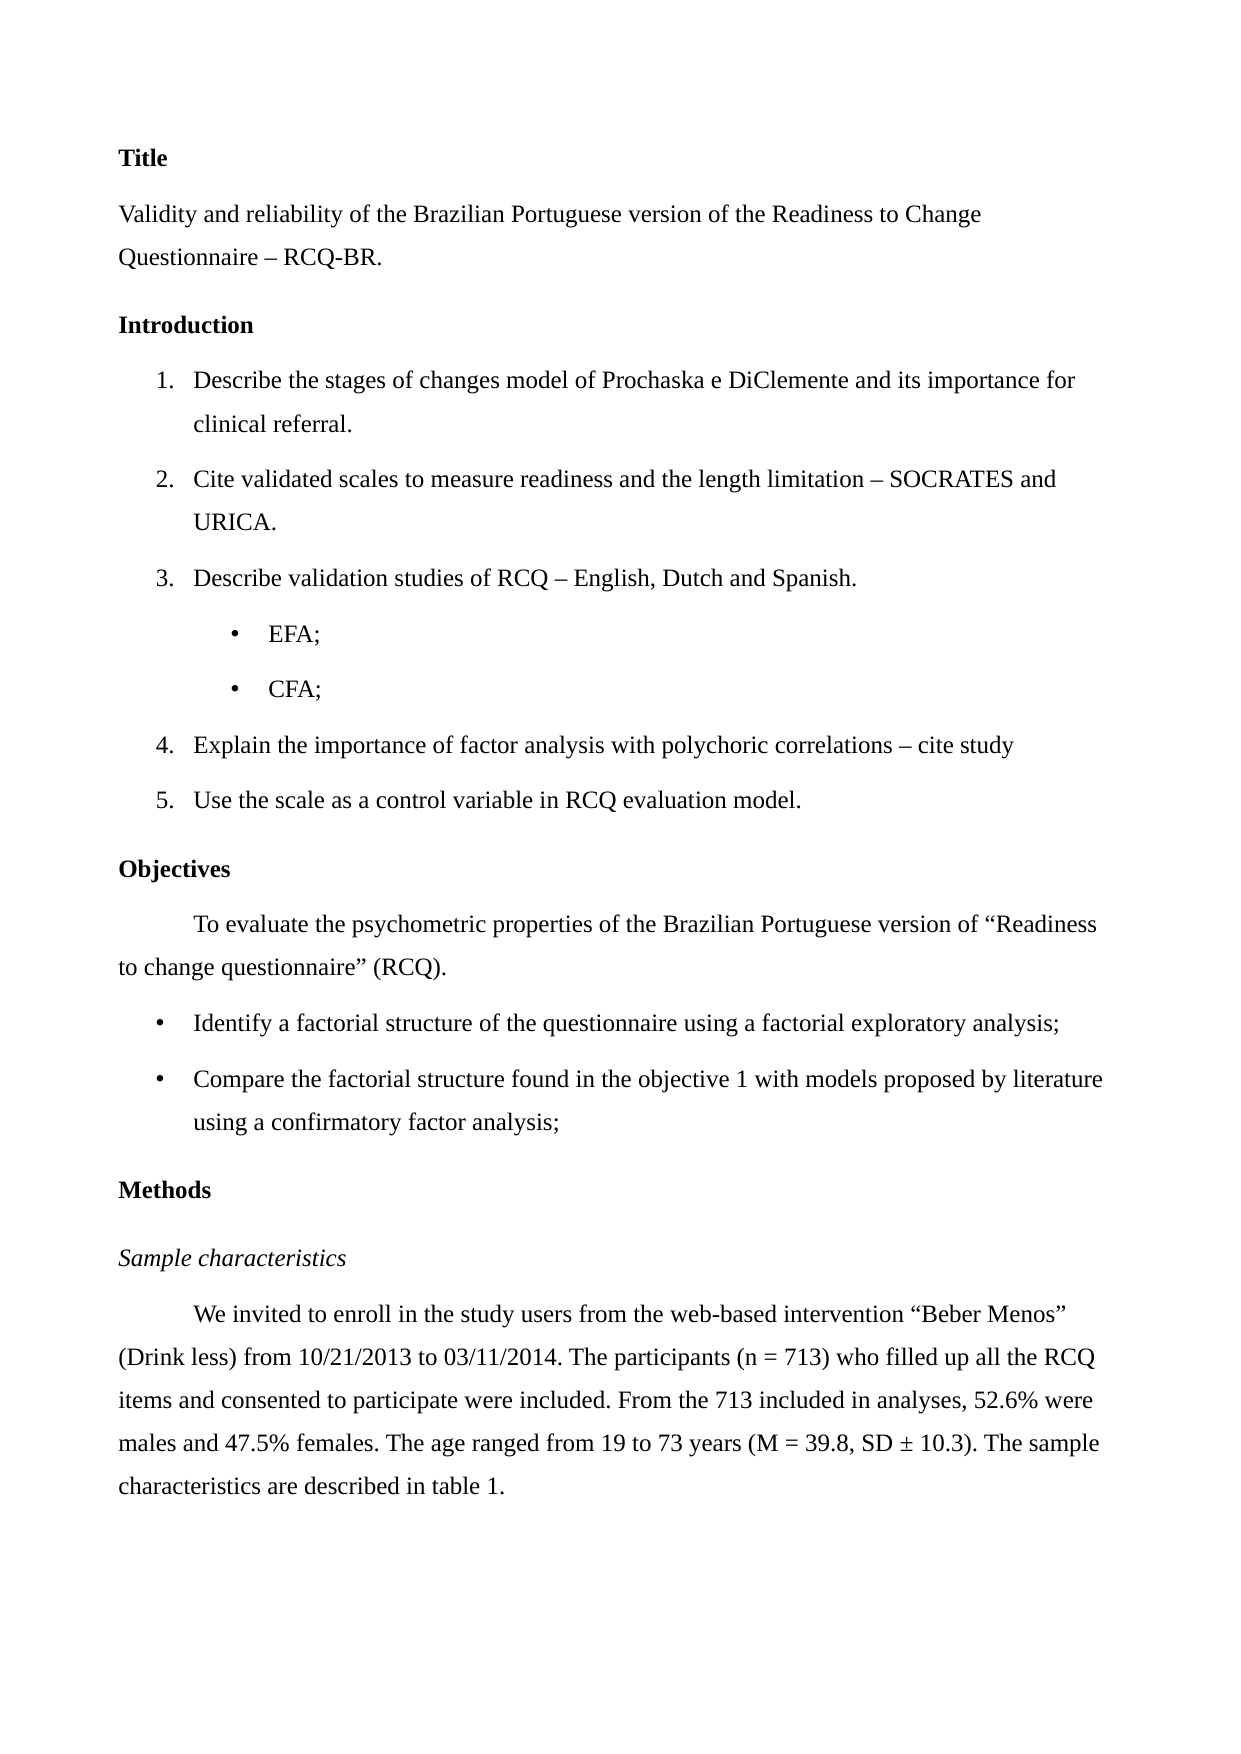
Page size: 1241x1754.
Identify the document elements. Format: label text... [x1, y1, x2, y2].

list Describe the stages of changes model of Prochaska e DiClemente and its importance for clinical referral. [156, 366, 1122, 437]
list EFA; [231, 619, 1122, 647]
list CFA; [231, 674, 1122, 703]
subtitle Sample characteristics [118, 1243, 1122, 1272]
subtitle Methods [118, 1175, 1122, 1204]
text Validity and reliability of the Brazilian Portuguese version of the Readiness to Change Questionnaire – RCQ-BR. [118, 199, 1122, 271]
subtitle Objectives [118, 854, 1122, 882]
list Identify a factorial structure of the questionnaire using a factorial exploratory analysis; [156, 1008, 1122, 1037]
subtitle Title [118, 143, 1122, 172]
list Compare the factorial structure found in the objective 1 with models proposed by literature using a confirmatory factor analysis; [156, 1064, 1122, 1136]
list Cite validated scales to measure readiness and the length limitation – SOCRATES and URICA. [156, 464, 1122, 536]
subtitle Introduction [118, 310, 1122, 339]
list Use the scale as a control variable in RCQ evaluation model. [156, 786, 1122, 814]
text We invited to enroll in the study users from the web-based intervention “Beber Menos” (Drink less) from 10/21/2013 to 03/11/2014. The participants (n = 713) who filled up all the RCQ items and consented to participate were included. From the 713 included in analyses, 52.6% were males and 47.5% females. The age ranged from 19 to 73 years (M = 39.8, SD ± 10.3). The sample characteristics are described in table 1. [118, 1299, 1122, 1500]
text To evaluate the psychometric properties of the Brazilian Portuguese version of “Readiness to change questionnaire” (RCQ). [118, 909, 1122, 981]
list Describe validation studies of RCQ – English, Dutch and Spanish. [156, 563, 1122, 592]
list Explain the importance of factor analysis with polychoric correlations – cite study [156, 730, 1122, 759]
